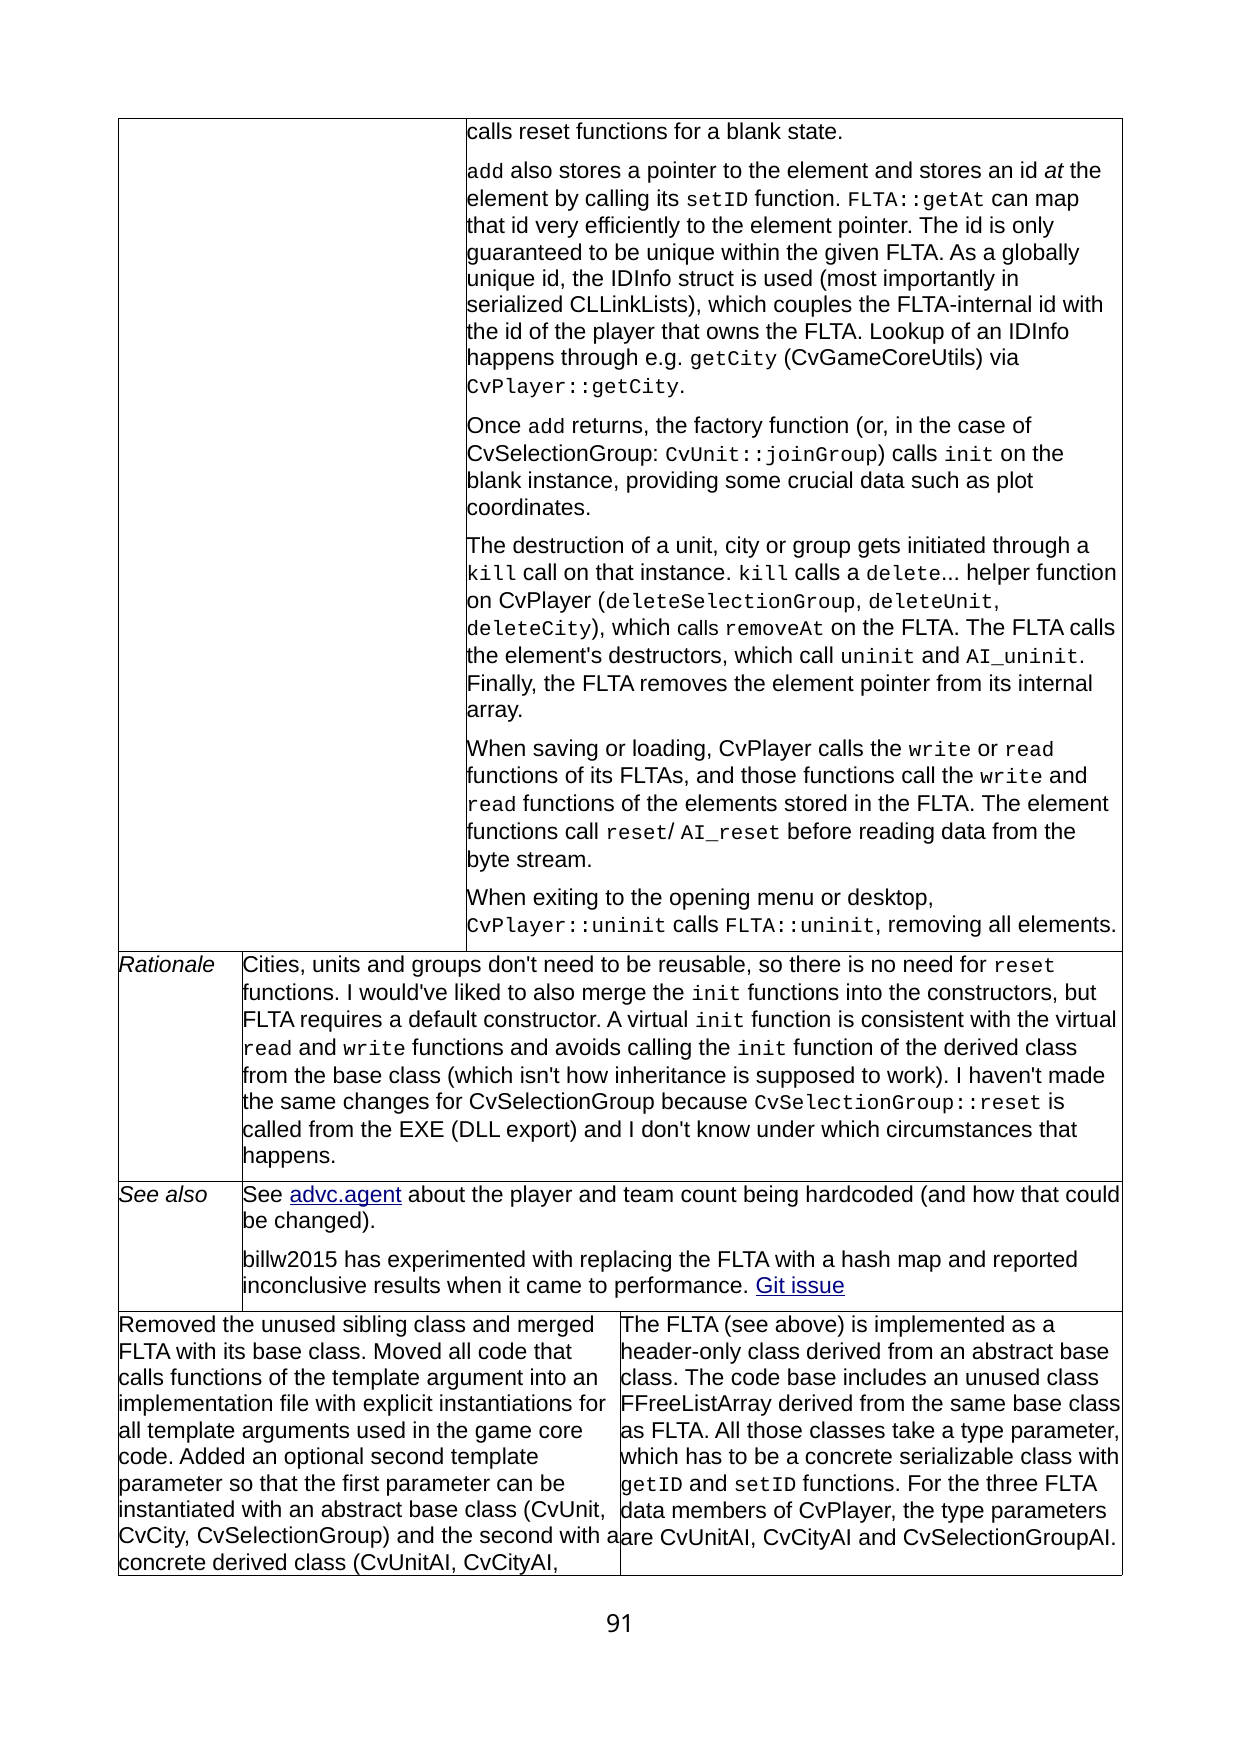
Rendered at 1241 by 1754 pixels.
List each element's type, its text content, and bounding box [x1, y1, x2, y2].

table_cell Cities, units and groups don't need to be reusable, so there is no need for reset functions. I would've liked to also merge the init functions into the constructors, but FLTA requires a default constructor. A virtual init function is consistent with the virtual read and write functions and avoids calling the init function of the derived class from the base class (which isn't how inheritance is supposed to work). I haven't made the same changes for CvSelectionGroup because CvSelectionGroup::reset is called from the EXE (DLL export) and I don't know under which circumstances that happens. [243, 952, 1122, 1181]
table_cell Rationale [119, 952, 242, 1181]
table_cell See also [119, 1182, 242, 1311]
table_cell See advc.agent about the player and team count being hardcoded (and how that could be changed). billw2015 has experimented with replacing the FLTA with a hash map and reported inconclusive results when it came to performance. Git issue [243, 1182, 1122, 1311]
table_cell The FLTA (see above) is implemented as a header-only class derived from an abstract base class. The code base includes an unused class FFreeListArray derived from the same base class as FLTA. All those classes take a type parameter, which has to be a concrete serializable class with getID and setID functions. For the three FLTA data members of CvPlayer, the type parameters are CvUnitAI, CvCityAI and CvSelectionGroupAI. [621, 1312, 1122, 1575]
table_cell [119, 119, 466, 951]
table_cell calls reset functions for a blank state. add also stores a pointer to the element and stores an id at the element by calling its setID function. FLTA::getAt can map that id very efficiently to the element pointer. The id is only guaranteed to be unique within the given FLTA. As a globally unique id, the IDInfo struct is used (most importantly in serialized CLLinkLists), which couples the FLTA-internal id with the id of the player that owns the FLTA. Lookup of an IDInfo happens through e.g. getCity (CvGameCoreUtils) via CvPlayer::getCity. Once add returns, the factory function (or, in the case of CvSelectionGroup: CvUnit::joinGroup) calls init on the blank instance, providing some crucial data such as plot coordinates. The destruction of a unit, city or group gets initiated through a kill call on that instance. kill calls a delete... helper function on CvPlayer (deleteSelectionGroup, deleteUnit, deleteCity), which calls removeAt on the FLTA. The FLTA calls the element's destructors, which call uninit and AI_uninit. Finally, the FLTA removes the element pointer from its internal array. When saving or loading, CvPlayer calls the write or read functions of its FLTAs, and those functions call the write and read functions of the elements stored in the FLTA. The element functions call reset/ AI_reset before reading data from the byte stream. When exiting to the opening menu or desktop, CvPlayer::uninit calls FLTA::uninit, removing all elements. [467, 119, 1122, 951]
table_cell Removed the unused sibling class and merged FLTA with its base class. Moved all code that calls functions of the template argument into an implementation file with explicit instantiations for all template arguments used in the game core code. Added an optional second template parameter so that the first parameter can be instantiated with an abstract base class (CvUnit, CvCity, CvSelectionGroup) and the second with a concrete derived class (CvUnitAI, CvCityAI, [119, 1312, 620, 1575]
